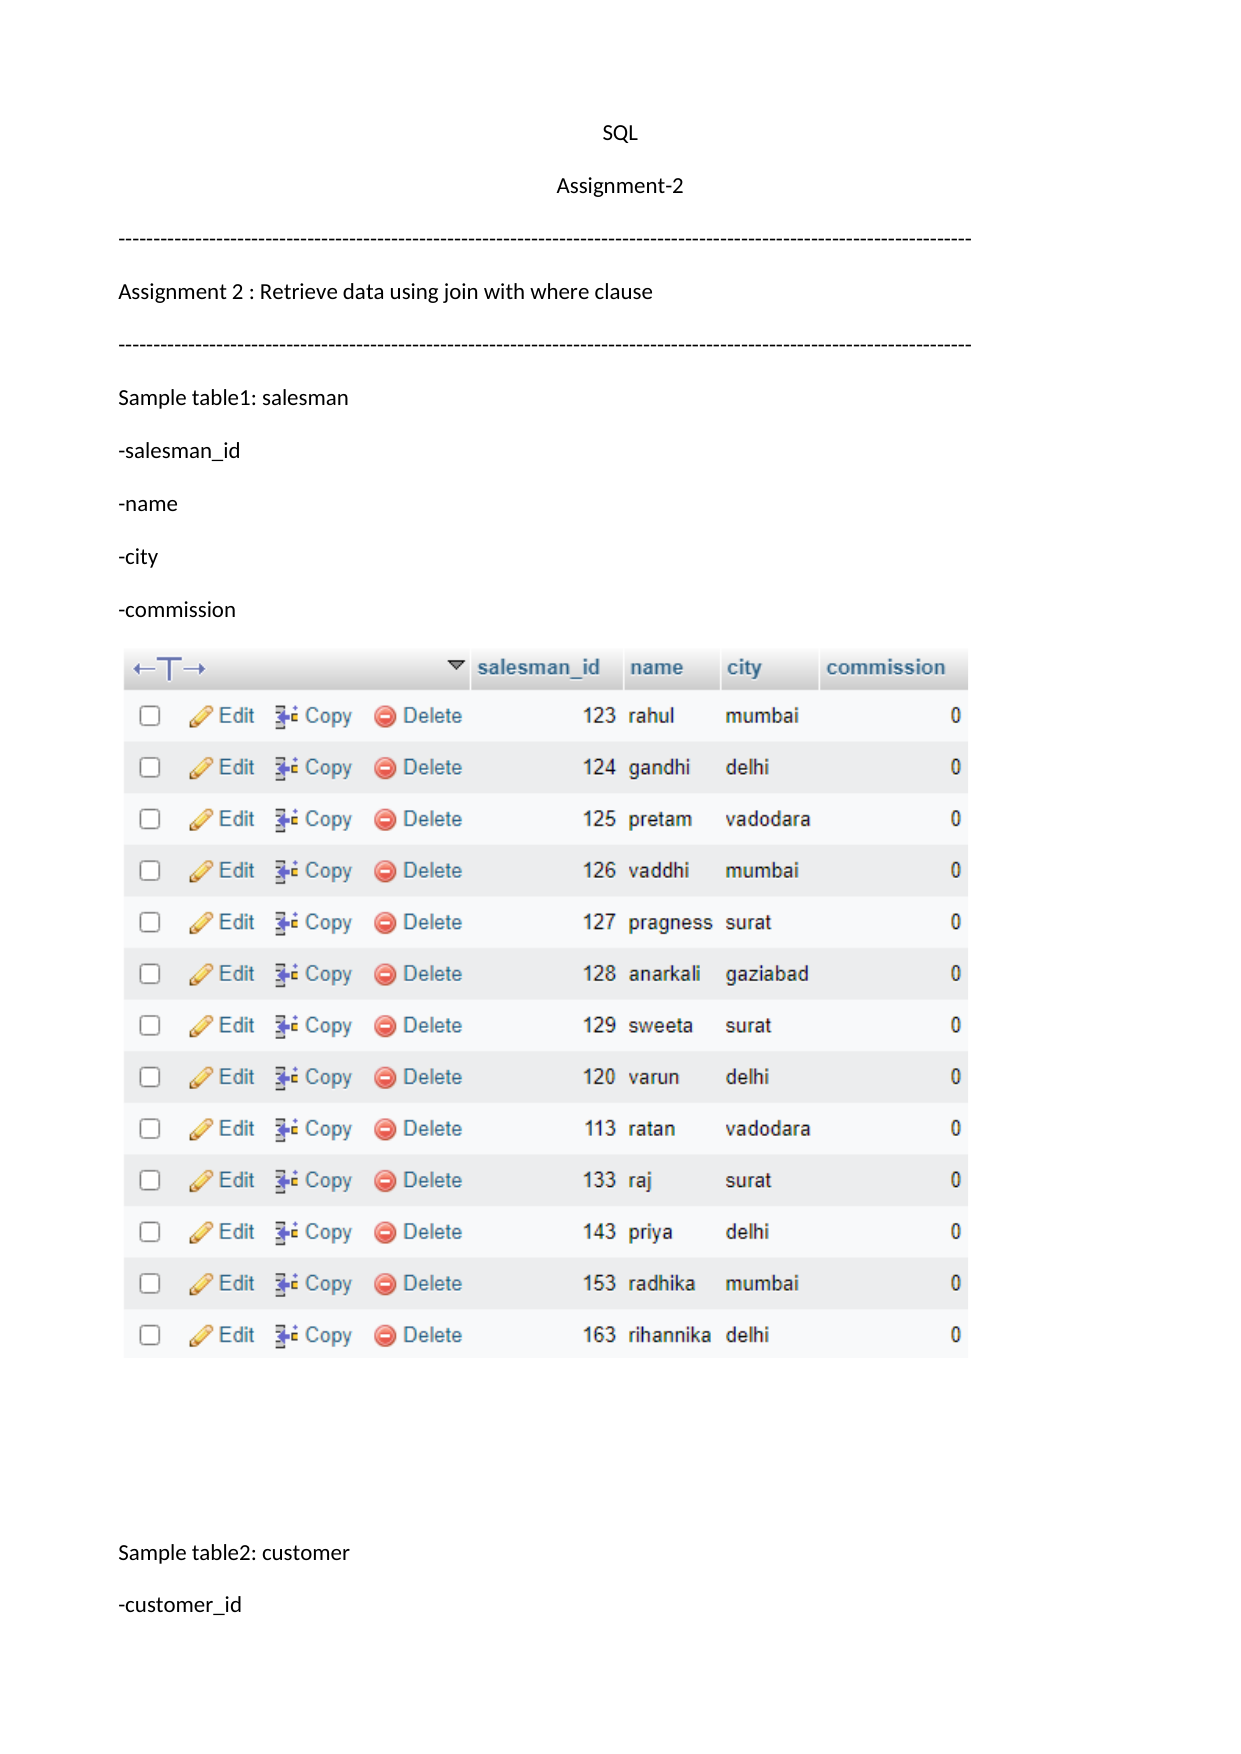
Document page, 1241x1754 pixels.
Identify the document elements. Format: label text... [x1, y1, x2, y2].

text Assignment 2 : Retrieve data using join with where clause [118, 277, 1122, 305]
text Sample table1: salesman [118, 383, 1122, 411]
text -------------------------------------------------------------------------------------------------------------------------- [118, 330, 1122, 358]
text -salesman_id [118, 436, 1122, 464]
text -customer_id [118, 1591, 1122, 1619]
text -------------------------------------------------------------------------------------------------------------------------- [118, 224, 1122, 252]
text Sample table2: customer [118, 1538, 1122, 1566]
text -city [118, 542, 1122, 570]
text -name [118, 489, 1122, 517]
text -commission [118, 595, 1122, 623]
text Assignment-2 [118, 171, 1122, 199]
text SQL [118, 118, 1122, 146]
